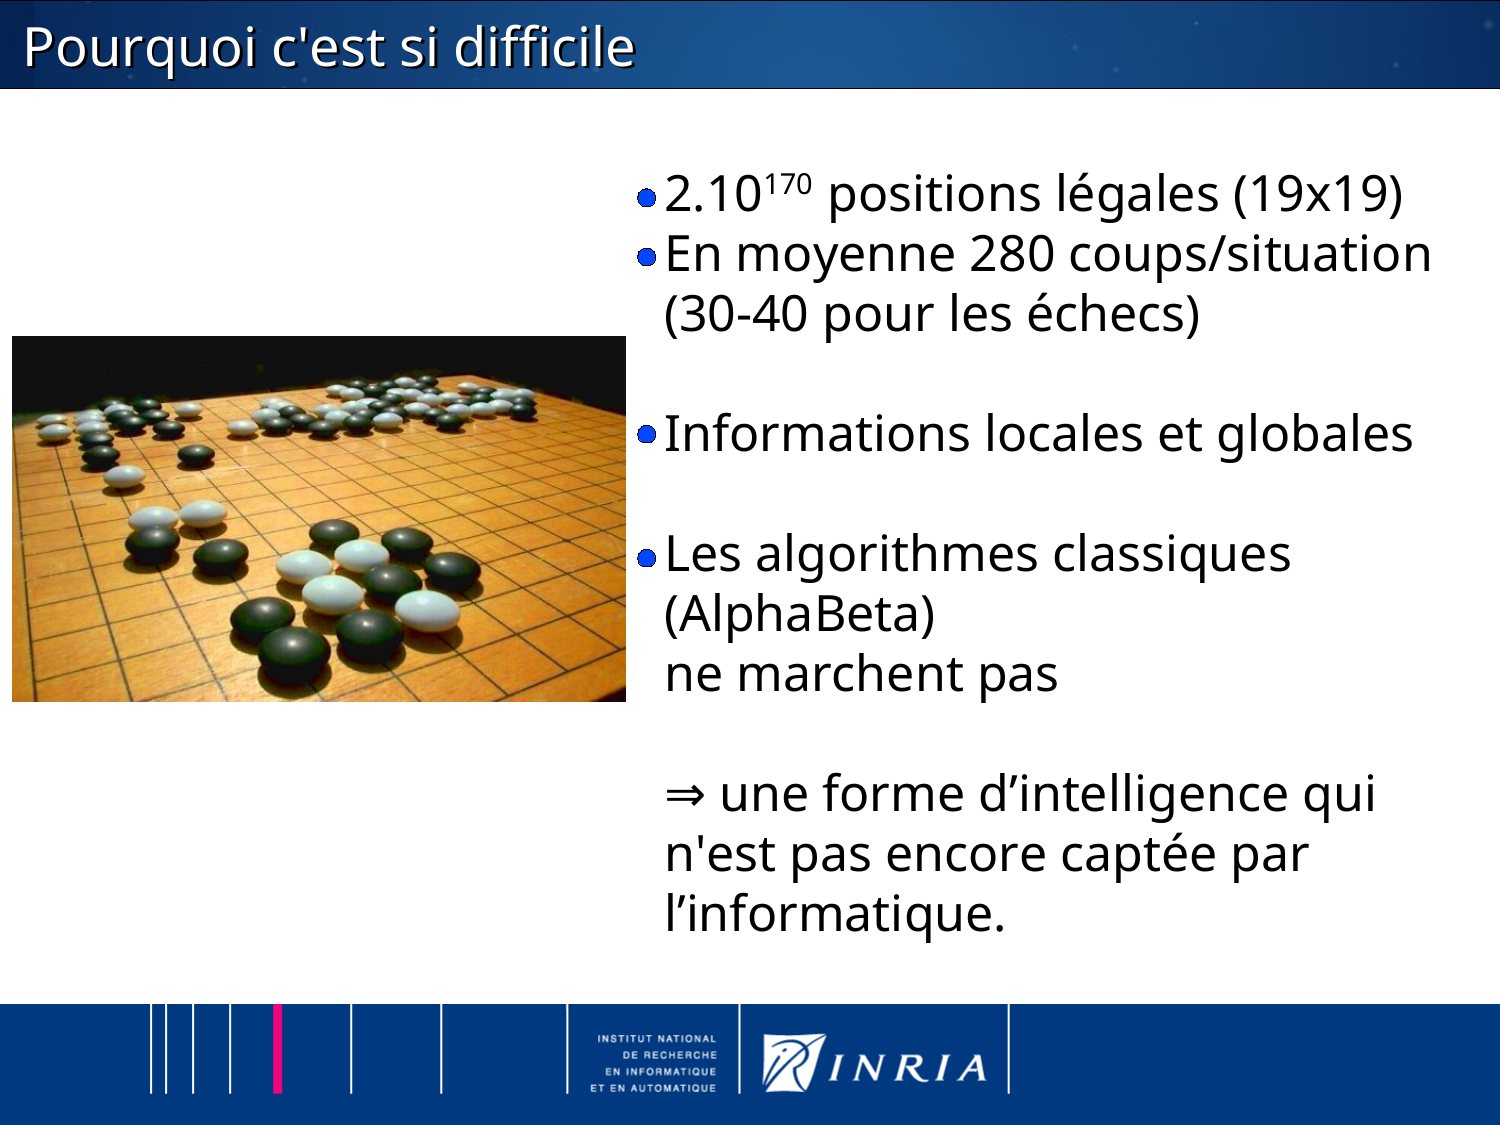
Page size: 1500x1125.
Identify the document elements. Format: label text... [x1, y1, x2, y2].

text_box [637, 425, 656, 443]
text_box 2.10170 positions légales (19x19) En moyenne 280 coups/situation (30-40 pour les échecs) Informations locales et globales Les algorithmes classiques (AlphaBeta) ne marchent pas ⇒ une forme d’intelligence qui n'est pas encore captée par l’informatique. [649, 153, 1500, 889]
text_box [637, 248, 656, 266]
picture [0, 1004, 1500, 1125]
picture [12, 336, 626, 702]
text_box [637, 188, 656, 207]
text_box Pourquoi c'est si difficile [0, 0, 1500, 89]
text_box [637, 549, 656, 567]
